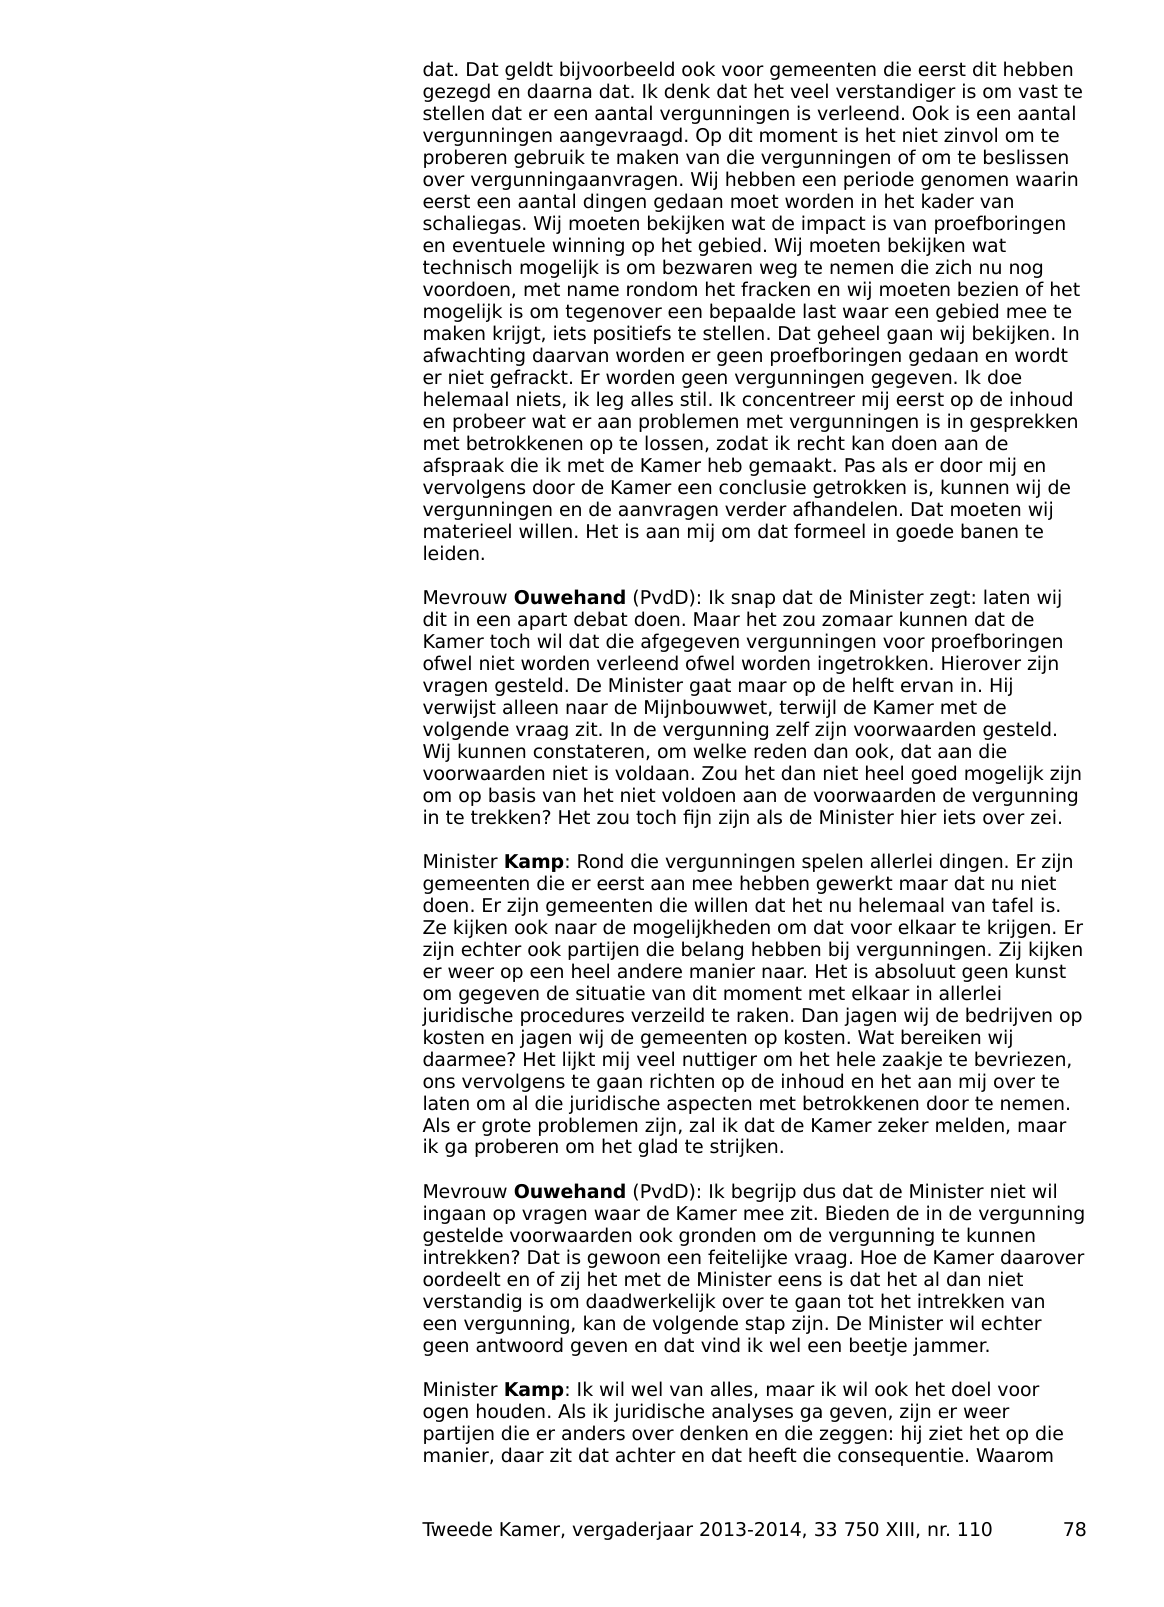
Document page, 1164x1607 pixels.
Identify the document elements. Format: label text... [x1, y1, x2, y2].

text Mevrouw Ouwehand (PvdD): Ik snap dat de Minister zegt: laten wij dit in een apart debat doen. Maar het zou zomaar kunnen dat de Kamer toch wil dat die afgegeven vergunningen voor proefboringen ofwel niet worden verleend ofwel worden ingetrokken. Hierover zijn vragen gesteld. De Minister gaat maar op de helft ervan in. Hij verwijst alleen naar de Mijnbouwwet, terwijl de Kamer met de volgende vraag zit. In de vergunning zelf zijn voorwaarden gesteld. Wij kunnen constateren, om welke reden dan ook, dat aan die voorwaarden niet is voldaan. Zou het dan niet heel goed mogelijk zijn om op basis van het niet voldoen aan de voorwaarden de vergunning in te trekken? Het zou toch fijn zijn als de Minister hier iets over zei. [422, 587, 1087, 828]
text Minister Kamp: Ik wil wel van alles, maar ik wil ook het doel voor ogen houden. Als ik juridische analyses ga geven, zijn er weer partijen die er anders over denken en die zeggen: hij ziet het op die manier, daar zit dat achter en dat heeft die consequentie. Waarom [422, 1379, 1087, 1467]
text dat. Dat geldt bijvoorbeeld ook voor gemeenten die eerst dit hebben gezegd en daarna dat. Ik denk dat het veel verstandiger is om vast te stellen dat er een aantal vergunningen is verleend. Ook is een aantal vergunningen aangevraagd. Op dit moment is het niet zinvol om te proberen gebruik te maken van die vergunningen of om te beslissen over vergunningaanvragen. Wij hebben een periode genomen waarin eerst een aantal dingen gedaan moet worden in het kader van schaliegas. Wij moeten bekijken wat de impact is van proefboringen en eventuele winning op het gebied. Wij moeten bekijken wat technisch mogelijk is om bezwaren weg te nemen die zich nu nog voordoen, met name rondom het fracken en wij moeten bezien of het mogelijk is om tegenover een bepaalde last waar een gebied mee te maken krijgt, iets positiefs te stellen. Dat geheel gaan wij bekijken. In afwachting daarvan worden er geen proefboringen gedaan en wordt er niet gefrackt. Er worden geen vergunningen gegeven. Ik doe helemaal niets, ik leg alles stil. Ik concentreer mij eerst op de inhoud en probeer wat er aan problemen met vergunningen is in gesprekken met betrokkenen op te lossen, zodat ik recht kan doen aan de afspraak die ik met de Kamer heb gemaakt. Pas als er door mij en vervolgens door de Kamer een conclusie getrokken is, kunnen wij de vergunningen en de aanvragen verder afhandelen. Dat moeten wij materieel willen. Het is aan mij om dat formeel in goede banen te leiden. [422, 59, 1087, 564]
text Minister Kamp: Rond die vergunningen spelen allerlei dingen. Er zijn gemeenten die er eerst aan mee hebben gewerkt maar dat nu niet doen. Er zijn gemeenten die willen dat het nu helemaal van tafel is. Ze kijken ook naar de mogelijkheden om dat voor elkaar te krijgen. Er zijn echter ook partijen die belang hebben bij vergunningen. Zij kijken er weer op een heel andere manier naar. Het is absoluut geen kunst om gegeven de situatie van dit moment met elkaar in allerlei juridische procedures verzeild te raken. Dan jagen wij de bedrijven op kosten en jagen wij de gemeenten op kosten. Wat bereiken wij daarmee? Het lijkt mij veel nuttiger om het hele zaakje te bevriezen, ons vervolgens te gaan richten op de inhoud en het aan mij over te laten om al die juridische aspecten met betrokkenen door te nemen. Als er grote problemen zijn, zal ik dat de Kamer zeker melden, maar ik ga proberen om het glad te strijken. [422, 851, 1087, 1158]
text Mevrouw Ouwehand (PvdD): Ik begrijp dus dat de Minister niet wil ingaan op vragen waar de Kamer mee zit. Bieden de in de vergunning gestelde voorwaarden ook gronden om de vergunning te kunnen intrekken? Dat is gewoon een feitelijke vraag. Hoe de Kamer daarover oordeelt en of zij het met de Minister eens is dat het al dan niet verstandig is om daadwerkelijk over te gaan tot het intrekken van een vergunning, kan de volgende stap zijn. De Minister wil echter geen antwoord geven en dat vind ik wel een beetje jammer. [422, 1181, 1087, 1356]
